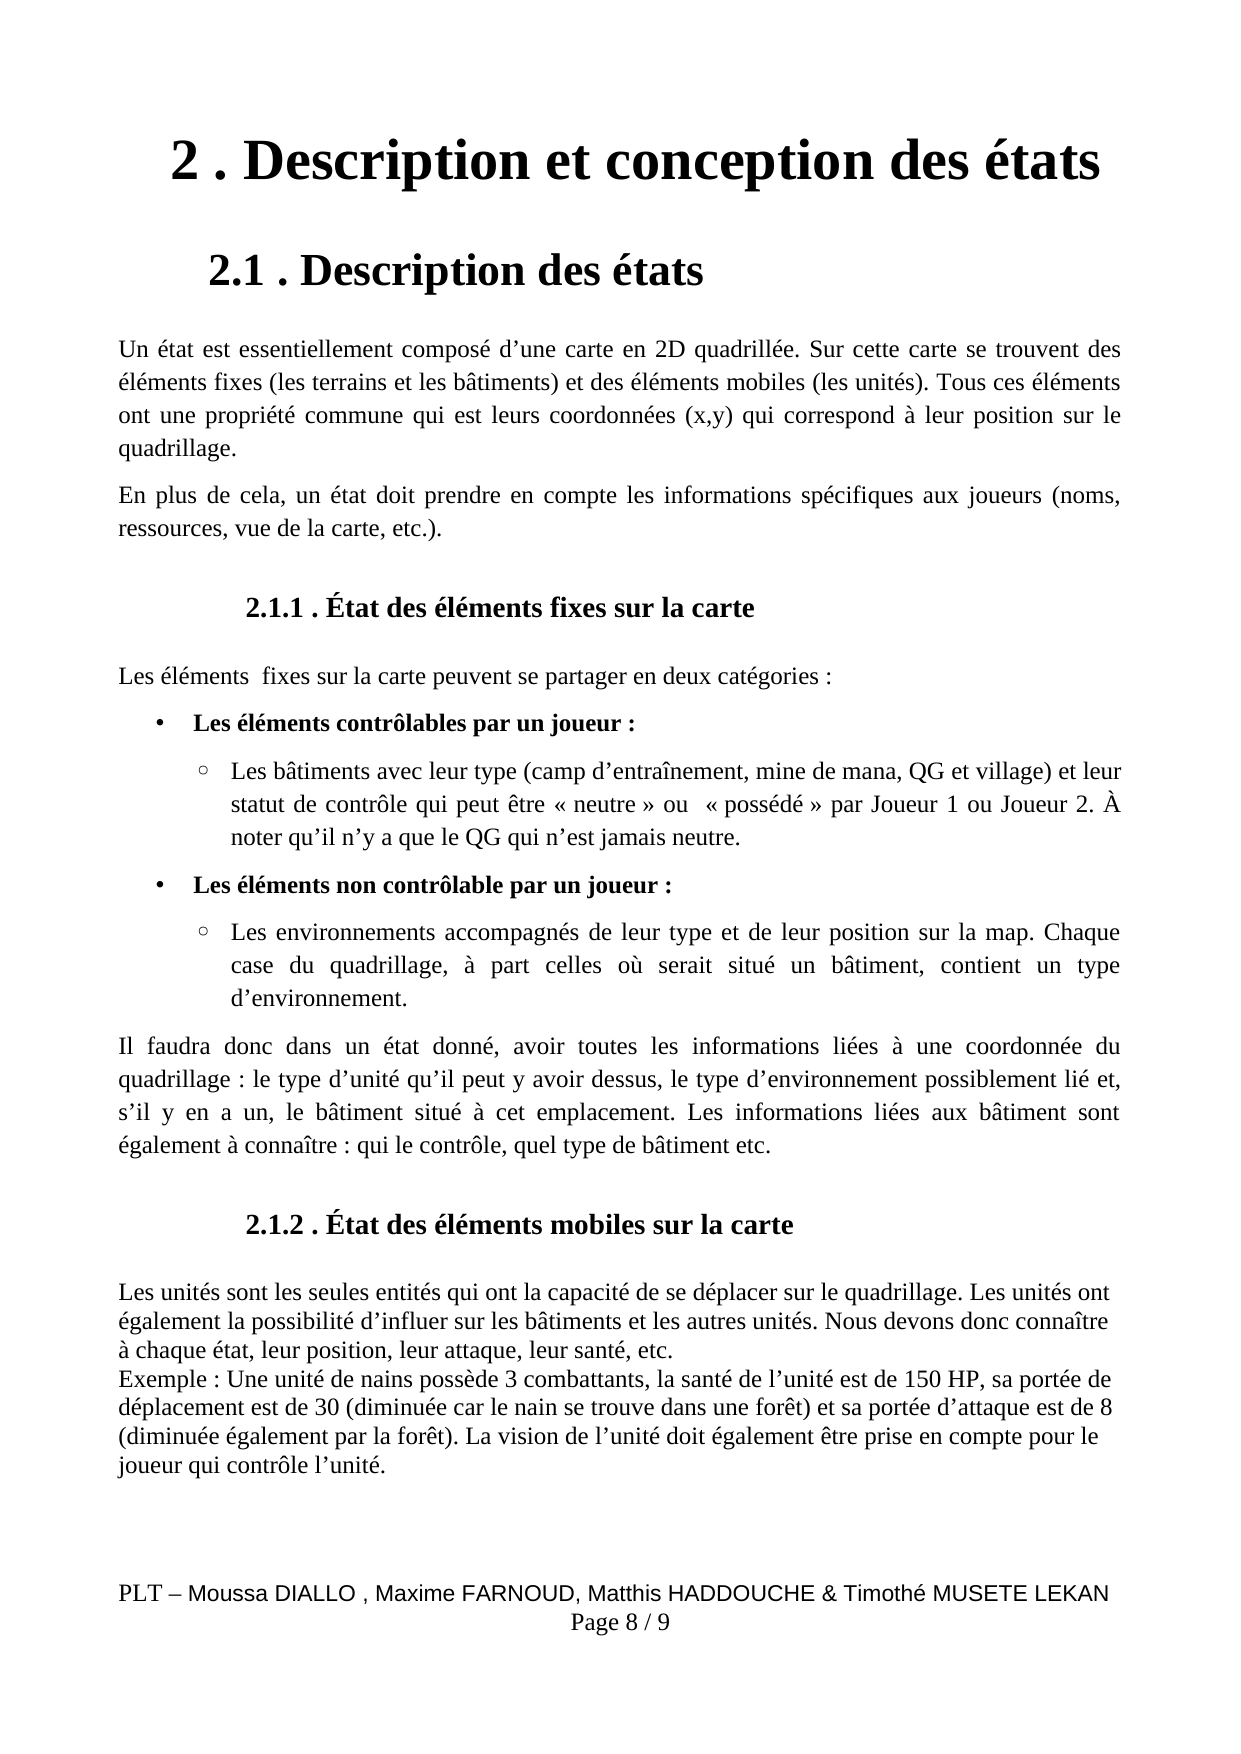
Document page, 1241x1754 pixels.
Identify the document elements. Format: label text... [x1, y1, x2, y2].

list Les bâtiments avec leur type (camp d’entraînement, mine de mana, QG et village) et leur statut de contrôle qui peut être « neutre » ou « possédé » par Joueur 1 ou Joueur 2. À noter qu’il n’y a que le QG qui n’est jamais neutre. [193, 756, 1122, 851]
list Les environnements accompagnés de leur type et de leur position sur la map. Chaque case du quadrillage, à part celles où serait situé un bâtiment, contient un type d’environnement. [193, 917, 1122, 1012]
subtitle État des éléments mobiles sur la carte [238, 1207, 1122, 1240]
text Les éléments fixes sur la carte peuvent se partager en deux catégories : [118, 661, 1122, 689]
text Un état est essentiellement composé d’une carte en 2D quadrillée. Sur cette carte se trouvent des éléments fixes (les terrains et les bâtiments) et des éléments mobiles (les unités). Tous ces éléments ont une propriété commune qui est leurs coordonnées (x,y) qui correspond à leur position sur le quadrillage. [118, 334, 1122, 462]
text Exemple : Une unité de nains possède 3 combattants, la santé de l’unité est de 150 HP, sa portée de déplacement est de 30 (diminuée car le nain se trouve dans une forêt) et sa portée d’attaque est de 8 (diminuée également par la forêt). La vision de l’unité doit également être prise en compte pour le joueur qui contrôle l’unité. [118, 1364, 1122, 1479]
list Les éléments non contrôlable par un joueur : [156, 870, 1122, 898]
subtitle Description des états [197, 242, 1122, 295]
text Les unités sont les seules entités qui ont la capacité de se déplacer sur le quadrillage. Les unités ont également la possibilité d’influer sur les bâtiments et les autres unités. Nous devons donc connaître à chaque état, leur position, leur attaque, leur santé, etc. [118, 1277, 1122, 1364]
list Les éléments contrôlables par un joueur : [156, 708, 1122, 737]
subtitle Description et conception des états [155, 125, 1122, 192]
text Il faudra donc dans un état donné, avoir toutes les informations liées à une coordonnée du quadrillage : le type d’unité qu’il peut y avoir dessus, le type d’environnement possiblement lié et, s’il y en a un, le bâtiment situé à cet emplacement. Les informations liées aux bâtiment sont également à connaître : qui le contrôle, quel type de bâtiment etc. [118, 1031, 1122, 1159]
subtitle État des éléments fixes sur la carte [238, 590, 1122, 624]
text En plus de cela, un état doit prendre en compte les informations spécifiques aux joueurs (noms, ressources, vue de la carte, etc.). [118, 480, 1122, 542]
